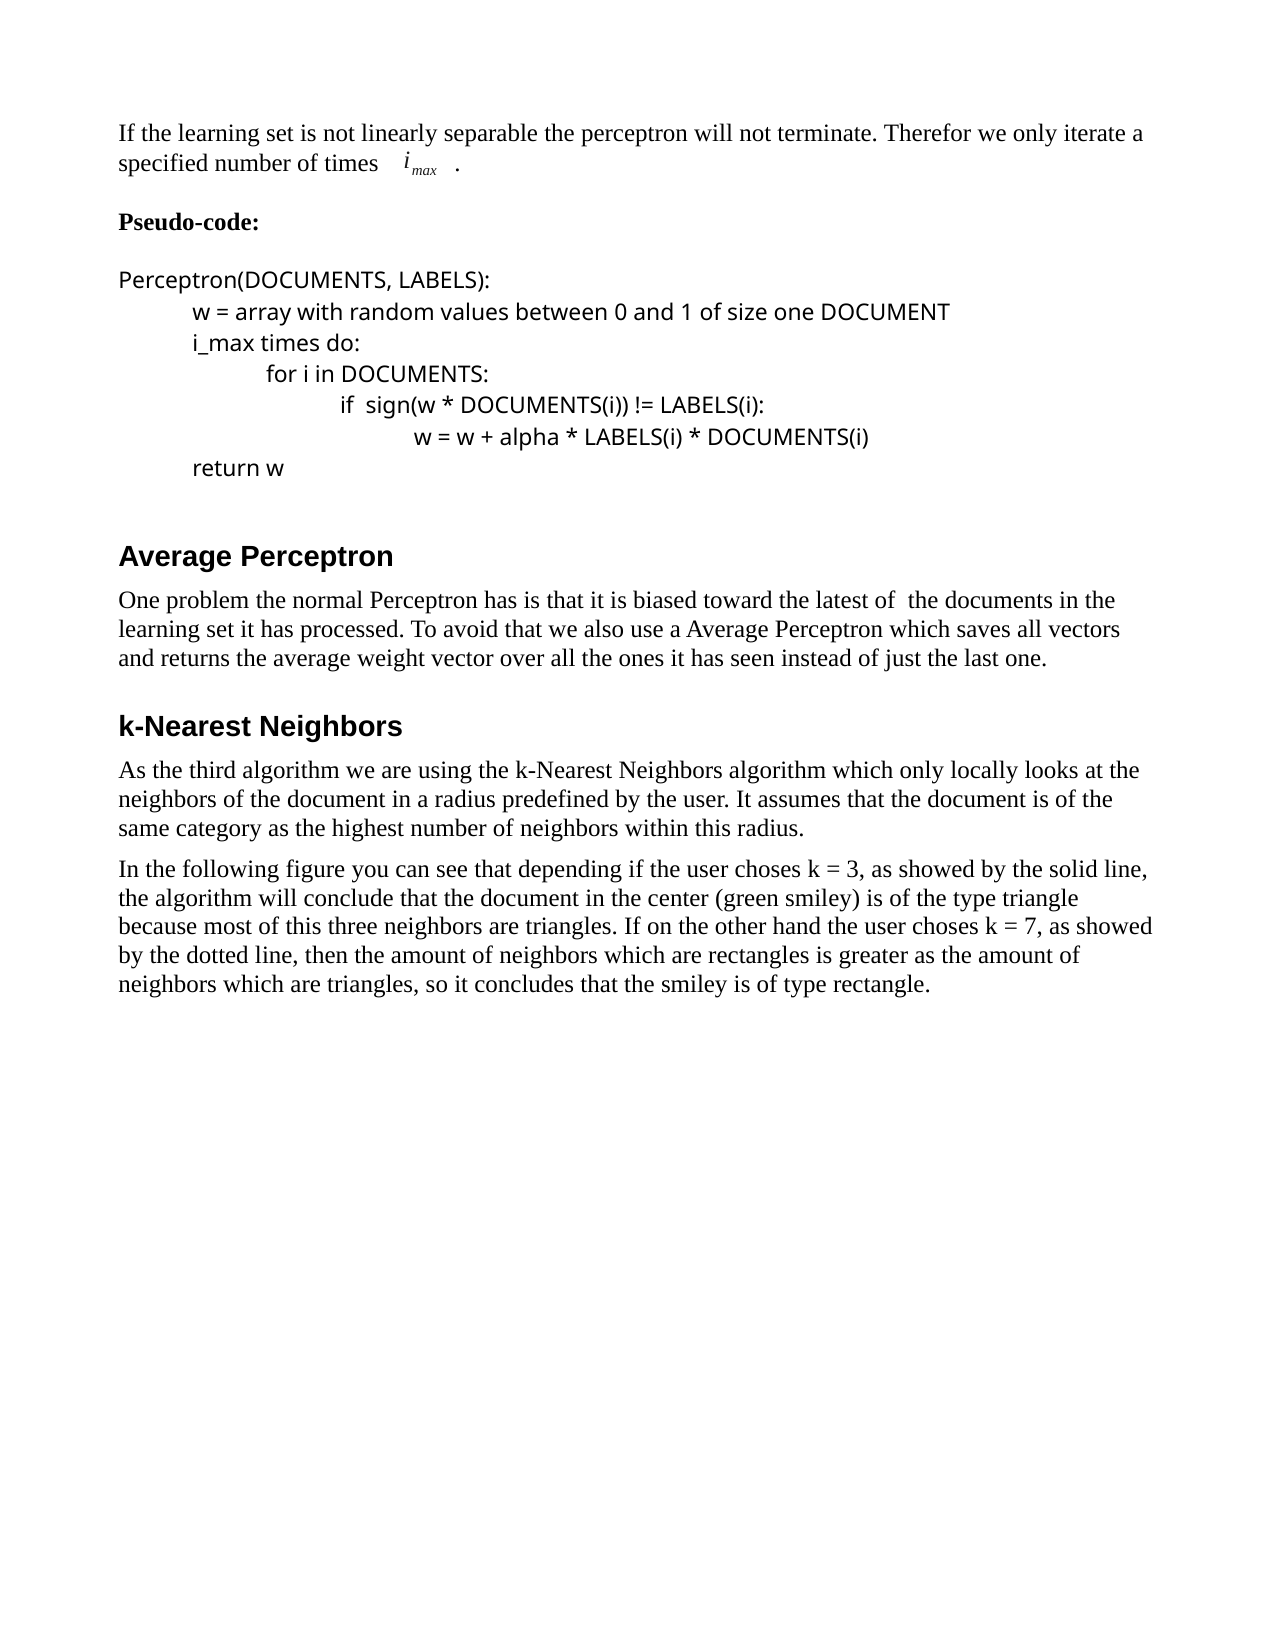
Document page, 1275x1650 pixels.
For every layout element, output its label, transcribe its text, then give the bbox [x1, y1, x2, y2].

text return w [118, 452, 1157, 483]
text One problem the normal Perceptron has is that it is biased toward the latest of the documents in the learning set it has processed. To avoid that we also use a Average Perceptron which saves all vectors and returns the average weight vector over all the ones it has seen instead of just the last one. [118, 585, 1157, 672]
text w = array with random values between 0 and 1 of size one DOCUMENT [118, 296, 1157, 327]
text Perceptron(DOCUMENTS, LABELS): [118, 264, 1157, 296]
text As the third algorithm we are using the k-Nearest Neighbors algorithm which only locally looks at the neighbors of the document in a radius predefined by the user. It assumes that the document is of the same category as the highest number of neighbors within this radius. [118, 755, 1157, 841]
text if sign(w * DOCUMENTS(i)) != LABELS(i): [118, 389, 1157, 421]
text for i in DOCUMENTS: [118, 358, 1157, 389]
text In the following figure you can see that depending if the user choses k = 3, as showed by the solid line, the algorithm will conclude that the document in the center (green smiley) is of the type triangle because most of this three neighbors are triangles. If on the other hand the user choses k = 7, as showed by the dotted line, then the amount of neighbors which are rectangles is greater as the amount of neighbors which are triangles, so it concludes that the smiley is of type rectangle. [118, 854, 1157, 998]
text w = w + alpha * LABELS(i) * DOCUMENTS(i) [118, 421, 1157, 452]
text i_max times do: [118, 327, 1157, 358]
subtitle k-Nearest Neighbors [118, 709, 1157, 743]
subtitle Average Perceptron [118, 539, 1157, 573]
text If the learning set is not linearly separable the perceptron will not terminate. Therefor we only iterate a specified number of times . [118, 118, 1157, 178]
text Pseudo-code: [118, 207, 1157, 236]
